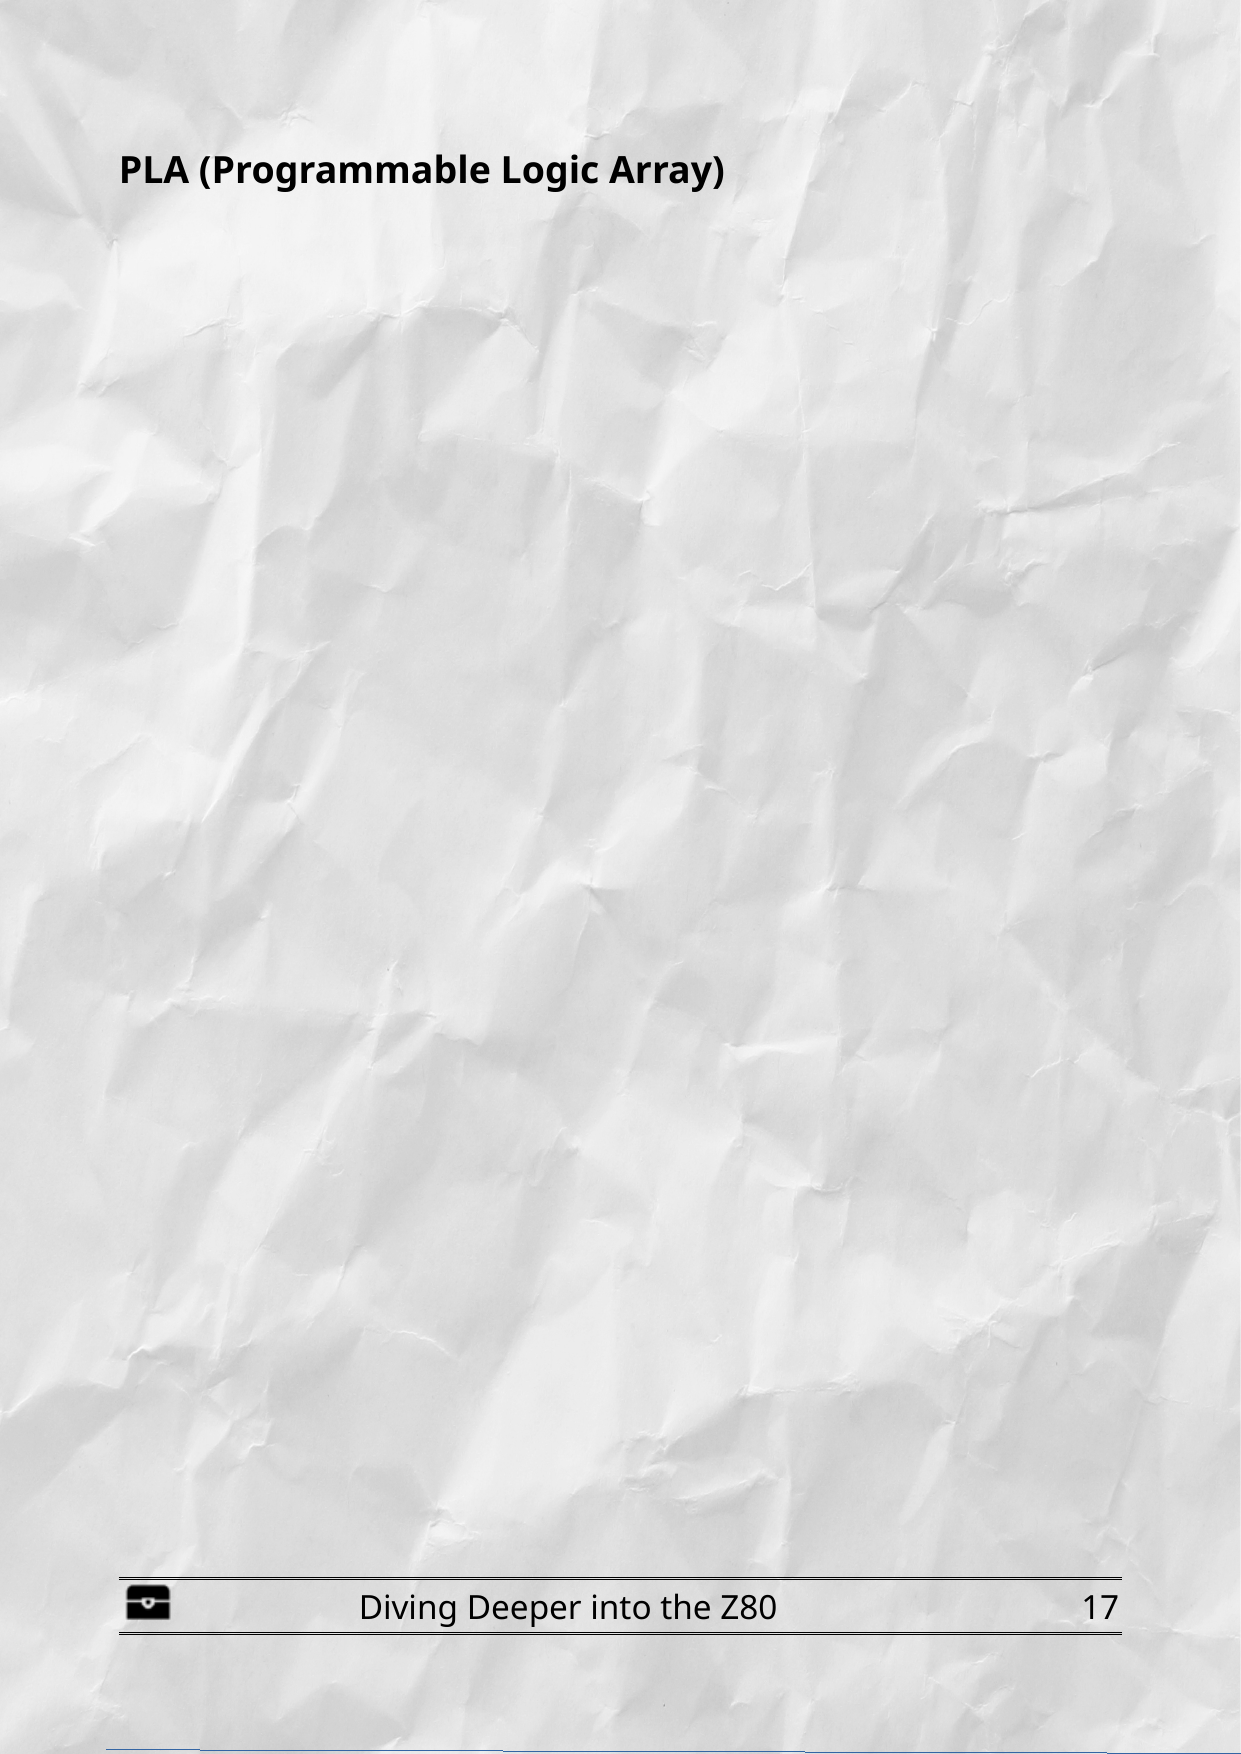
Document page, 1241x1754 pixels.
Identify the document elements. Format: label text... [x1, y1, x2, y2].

subtitle PLA (Programmable Logic Array) [118, 143, 1122, 194]
picture [0, 0, 1241, 1754]
